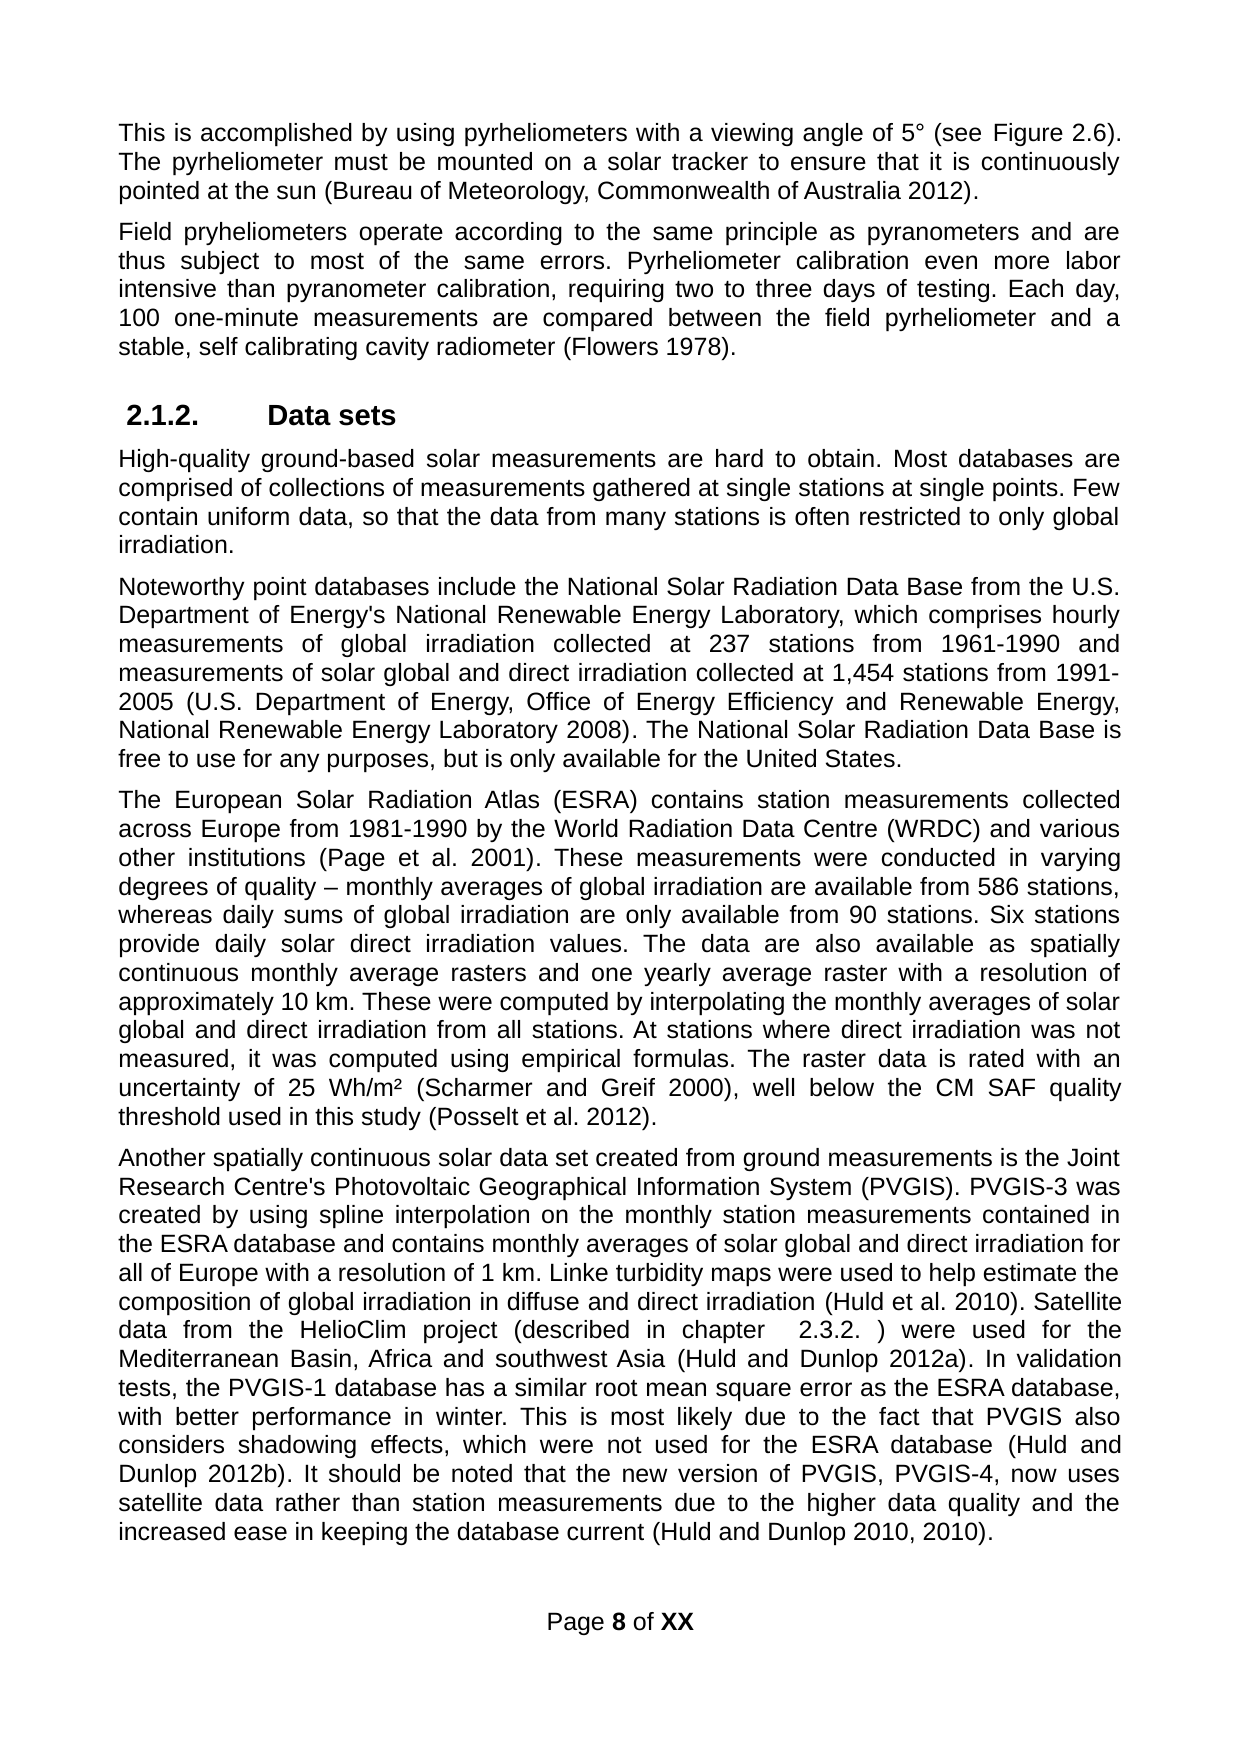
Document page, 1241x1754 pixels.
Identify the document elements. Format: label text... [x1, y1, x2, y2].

text Noteworthy point databases include the National Solar Radiation Data Base from the U.S. Department of Energy's National Renewable Energy Laboratory, which comprises hourly measurements of global irradiation collected at 237 stations from 1961-1990 and measurements of solar global and direct irradiation collected at 1,454 stations from 1991-2005 (U.S. Department of Energy, Office of Energy Efficiency and Renewable Energy, National Renewable Energy Laboratory 2008). The National Solar Radiation Data Base is free to use for any purposes, but is only available for the United States. [118, 572, 1122, 773]
text Field pryheliometers operate according to the same principle as pyranometers and are thus subject to most of the same errors. Pyrheliometer calibration even more labor intensive than pyranometer calibration, requiring two to three days of testing. Each day, 100 one-minute measurements are compared between the field pyrheliometer and a stable, self calibrating cavity radiometer (Flowers 1978). [118, 217, 1122, 361]
text The European Solar Radiation Atlas (ESRA) contains station measurements collected across Europe from 1981-1990 by the World Radiation Data Centre (WRDC) and various other institutions (Page et al. 2001). These measurements were conducted in varying degrees of quality – monthly averages of global irradiation are available from 586 stations, whereas daily sums of global irradiation are only available from 90 stations. Six stations provide daily solar direct irradiation values. The data are also available as spatially continuous monthly average rasters and one yearly average raster with a resolution of approximately 10 km. These were computed by interpolating the monthly averages of solar global and direct irradiation from all stations. At stations where direct irradiation was not measured, it was computed using empirical formulas. The raster data is rated with an uncertainty of 25 Wh/m² (Scharmer and Greif 2000), well below the CM SAF quality threshold used in this study (Posselt et al. 2012). [118, 785, 1122, 1130]
subtitle Data sets [118, 398, 1122, 432]
text Another spatially continuous solar data set created from ground measurements is the Joint Research Centre's Photovoltaic Geographical Information System (PVGIS). PVGIS-3 was created by using spline interpolation on the monthly station measurements contained in the ESRA database and contains monthly averages of solar global and direct irradiation for all of Europe with a resolution of 1 km. Linke turbidity maps were used to help estimate the composition of global irradiation in diffuse and direct irradiation (Huld et al. 2010). Satellite data from the HelioClim project (described in chapter 2.3.2) were used for the Mediterranean Basin, Africa and southwest Asia (Huld and Dunlop 2012a). In validation tests, the PVGIS-1 database has a similar root mean square error as the ESRA database, with better performance in winter. This is most likely due to the fact that PVGIS also considers shadowing effects, which were not used for the ESRA database (Huld and Dunlop 2012b). It should be noted that the new version of PVGIS, PVGIS-4, now uses satellite data rather than station measurements due to the higher data quality and the increased ease in keeping the database current (Huld and Dunlop 2010, 2010). [118, 1143, 1122, 1545]
text This is accomplished by using pyrheliometers with a viewing angle of 5° (see Figure 2.6). The pyrheliometer must be mounted on a solar tracker to ensure that it is continuously pointed at the sun (Bureau of Meteorology, Commonwealth of Australia 2012). [118, 118, 1122, 204]
text High-quality ground-based solar measurements are hard to obtain. Most databases are comprised of collections of measurements gathered at single stations at single points. Few contain uniform data, so that the data from many stations is often restricted to only global irradiation. [118, 444, 1122, 559]
